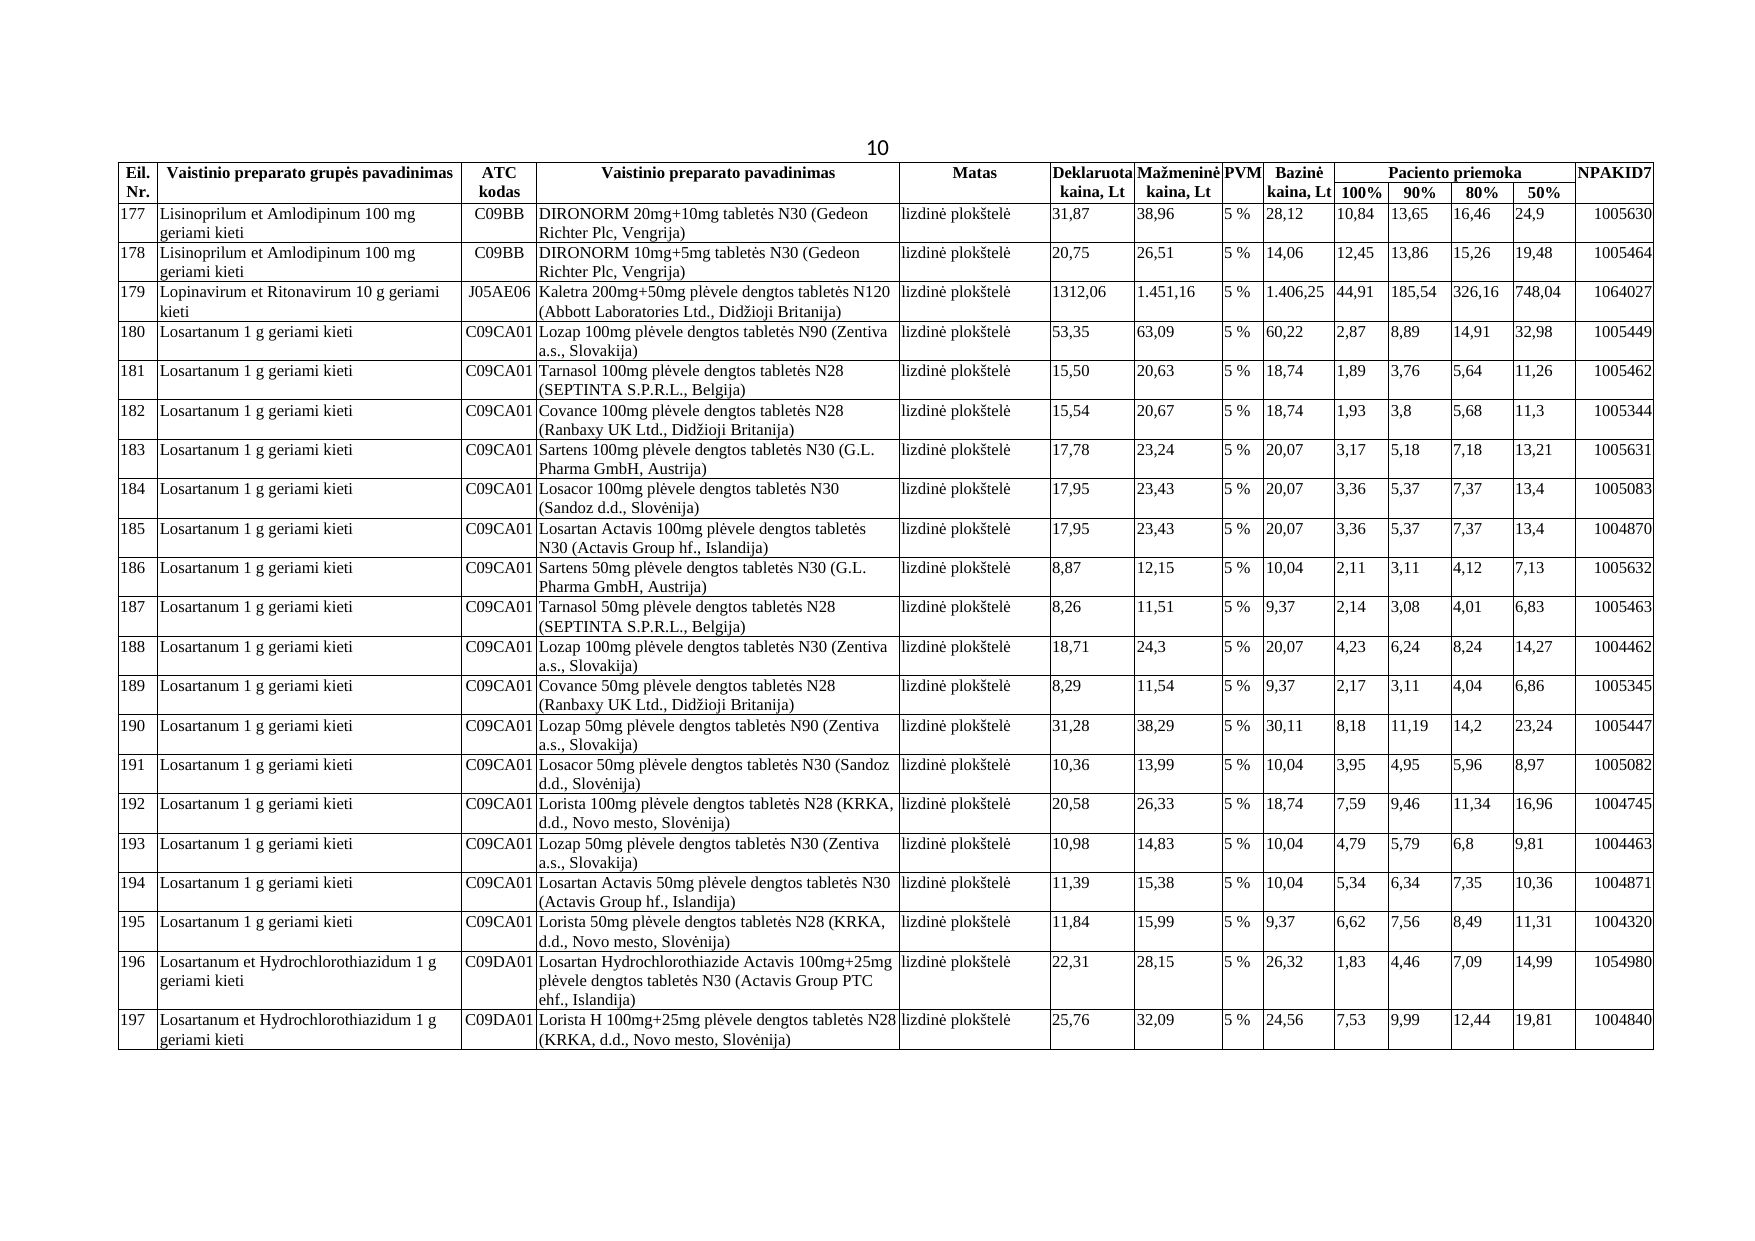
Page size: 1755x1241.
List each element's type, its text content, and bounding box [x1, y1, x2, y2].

table_cell 100% [1335, 183, 1388, 202]
table_cell Losartan Hydrochlorothiazide Actavis 100mg+25mg plėvele dengtos tabletės N30 (Actavis Group PTC ehf., Islandija) [537, 952, 899, 1009]
table_cell C09CA01 [462, 834, 536, 872]
table_cell 26,33 [1135, 794, 1222, 832]
table_cell 5 % [1223, 755, 1263, 793]
table_cell 14,99 [1514, 952, 1575, 1009]
table_cell 15,26 [1452, 243, 1513, 281]
table_cell 20,07 [1264, 519, 1334, 557]
table_cell Sartens 50mg plėvele dengtos tabletės N30 (G.L. Pharma GmbH, Austrija) [537, 558, 899, 596]
table_cell Losartanum 1 g geriami kieti [158, 440, 461, 478]
table_cell 7,13 [1514, 558, 1575, 596]
table_cell lizdinė plokštelė [900, 834, 1050, 872]
table_cell 10,36 [1514, 873, 1575, 911]
table_cell Losacor 100mg plėvele dengtos tabletės N30 (Sandoz d.d., Slovėnija) [537, 479, 899, 517]
table_cell 5,79 [1389, 834, 1451, 872]
table_cell 5 % [1223, 519, 1263, 557]
table_cell 11,34 [1452, 794, 1513, 832]
table_cell 4,46 [1389, 952, 1451, 1009]
table_cell 5 % [1223, 282, 1263, 321]
table_cell 9,81 [1514, 834, 1575, 872]
table_cell 11,39 [1051, 873, 1134, 911]
table_cell 11,3 [1514, 400, 1575, 439]
table_cell 195 [119, 912, 157, 951]
table_cell 5 % [1223, 676, 1263, 714]
table_cell 196 [119, 952, 157, 1009]
table_cell lizdinė plokštelė [900, 440, 1050, 478]
table_cell Losartanum 1 g geriami kieti [158, 597, 461, 636]
table_cell 7,59 [1335, 794, 1388, 832]
table_cell 3,8 [1389, 400, 1451, 439]
table_cell 194 [119, 873, 157, 911]
table_cell 13,21 [1514, 440, 1575, 478]
table_cell 183 [119, 440, 157, 478]
table_cell Sartens 100mg plėvele dengtos tabletės N30 (G.L. Pharma GmbH, Austrija) [537, 440, 899, 478]
table_cell 1.406,25 [1264, 282, 1334, 321]
table_cell 13,86 [1389, 243, 1451, 281]
table_cell Kaletra 200mg+50mg plėvele dengtos tabletės N120 (Abbott Laboratories Ltd., Didžioji Britanija) [537, 282, 899, 321]
table_cell Losartanum 1 g geriami kieti [158, 479, 461, 517]
table_cell 18,71 [1051, 637, 1134, 675]
table_cell 20,75 [1051, 243, 1134, 281]
table_cell 3,08 [1389, 597, 1451, 636]
table_cell 13,99 [1135, 755, 1222, 793]
table_cell 1005344 [1576, 400, 1653, 439]
table_cell C09BB [462, 243, 536, 281]
table_cell 1004320 [1576, 912, 1653, 951]
table_cell 63,09 [1135, 322, 1222, 360]
table_cell 17,95 [1051, 519, 1134, 557]
table_cell 1004745 [1576, 794, 1653, 832]
table_cell 1005464 [1576, 243, 1653, 281]
table_cell lizdinė plokštelė [900, 952, 1050, 1009]
table_cell 1004871 [1576, 873, 1653, 911]
table_cell 26,32 [1264, 952, 1334, 1009]
table_cell 7,35 [1452, 873, 1513, 911]
table_header Eil. Nr. [119, 163, 157, 202]
table_cell 38,96 [1135, 204, 1222, 242]
table_cell 3,76 [1389, 361, 1451, 399]
table_cell 9,46 [1389, 794, 1451, 832]
table_cell Losartanum 1 g geriami kieti [158, 361, 461, 399]
table_cell 1005083 [1576, 479, 1653, 517]
table_cell 24,56 [1264, 1010, 1334, 1048]
table_cell 30,11 [1264, 715, 1334, 754]
table_cell Lisinoprilum et Amlodipinum 100 mg geriami kieti [158, 204, 461, 242]
table_cell 5 % [1223, 440, 1263, 478]
table_cell 1054980 [1576, 952, 1653, 1009]
table_cell 1,93 [1335, 400, 1388, 439]
table_cell lizdinė plokštelė [900, 1010, 1050, 1048]
table_header Vaistinio preparato pavadinimas [537, 163, 899, 202]
table_cell C09CA01 [462, 519, 536, 557]
table_cell 7,18 [1452, 440, 1513, 478]
table_cell 11,84 [1051, 912, 1134, 951]
table_cell Losartanum 1 g geriami kieti [158, 715, 461, 754]
table_cell 15,54 [1051, 400, 1134, 439]
table_cell lizdinė plokštelė [900, 676, 1050, 714]
table_cell Losartan Actavis 100mg plėvele dengtos tabletės N30 (Actavis Group hf., Islandija) [537, 519, 899, 557]
table_cell 3,36 [1335, 479, 1388, 517]
table_cell 1005082 [1576, 755, 1653, 793]
table_cell 17,95 [1051, 479, 1134, 517]
table_cell Losartanum 1 g geriami kieti [158, 400, 461, 439]
table_cell Lopinavirum et Ritonavirum 10 g geriami kieti [158, 282, 461, 321]
table_cell 9,37 [1264, 912, 1334, 951]
table_cell 7,56 [1389, 912, 1451, 951]
table_cell 5 % [1223, 1010, 1263, 1048]
table_cell Losartanum 1 g geriami kieti [158, 912, 461, 951]
table_cell 192 [119, 794, 157, 832]
table_cell lizdinė plokštelė [900, 912, 1050, 951]
table_cell 193 [119, 834, 157, 872]
table_cell C09DA01 [462, 952, 536, 1009]
table_cell C09CA01 [462, 440, 536, 478]
table_cell 25,76 [1051, 1010, 1134, 1048]
table_header Matas [900, 163, 1050, 202]
table_cell 748,04 [1514, 282, 1575, 321]
table_cell 14,2 [1452, 715, 1513, 754]
table_cell Lorista H 100mg+25mg plėvele dengtos tabletės N28 (KRKA, d.d., Novo mesto, Slovėnija) [537, 1010, 899, 1048]
table_cell Losartanum 1 g geriami kieti [158, 637, 461, 675]
table_cell C09CA01 [462, 558, 536, 596]
table_cell 3,11 [1389, 676, 1451, 714]
table_cell 5,68 [1452, 400, 1513, 439]
table_cell 10,98 [1051, 834, 1134, 872]
table_cell 20,07 [1264, 440, 1334, 478]
table_cell 5 % [1223, 873, 1263, 911]
table_cell Lozap 100mg plėvele dengtos tabletės N90 (Zentiva a.s., Slovakija) [537, 322, 899, 360]
table_cell lizdinė plokštelė [900, 755, 1050, 793]
table_cell 28,12 [1264, 204, 1334, 242]
table_cell 5,34 [1335, 873, 1388, 911]
table_cell 7,37 [1452, 479, 1513, 517]
table_cell Losartan Actavis 50mg plėvele dengtos tabletės N30 (Actavis Group hf., Islandija) [537, 873, 899, 911]
table_cell C09CA01 [462, 361, 536, 399]
table_cell 10,36 [1051, 755, 1134, 793]
table_cell 10,04 [1264, 755, 1334, 793]
table_cell 24,9 [1514, 204, 1575, 242]
table_cell 19,48 [1514, 243, 1575, 281]
table_cell 3,17 [1335, 440, 1388, 478]
table_cell 8,89 [1389, 322, 1451, 360]
table_header Mažmeninė kaina, Lt [1135, 163, 1222, 202]
table_header PVM [1223, 163, 1263, 202]
table_cell Lisinoprilum et Amlodipinum 100 mg geriami kieti [158, 243, 461, 281]
table_cell lizdinė plokštelė [900, 794, 1050, 832]
table_cell 14,27 [1514, 637, 1575, 675]
table_cell 3,95 [1335, 755, 1388, 793]
table_cell 8,87 [1051, 558, 1134, 596]
table_cell C09CA01 [462, 637, 536, 675]
table_cell 90% [1389, 183, 1451, 202]
table_cell lizdinė plokštelė [900, 597, 1050, 636]
table_cell 5 % [1223, 400, 1263, 439]
table_header NPAKID7 [1576, 163, 1653, 202]
table_cell 184 [119, 479, 157, 517]
table_cell 23,24 [1135, 440, 1222, 478]
table_cell 181 [119, 361, 157, 399]
table_cell C09CA01 [462, 715, 536, 754]
table_cell 1005449 [1576, 322, 1653, 360]
table_cell 182 [119, 400, 157, 439]
table_cell 16,46 [1452, 204, 1513, 242]
table_cell 7,09 [1452, 952, 1513, 1009]
table_cell 5 % [1223, 558, 1263, 596]
table_cell 190 [119, 715, 157, 754]
table_cell 5 % [1223, 715, 1263, 754]
table_cell 188 [119, 637, 157, 675]
table_cell 53,35 [1051, 322, 1134, 360]
table_cell C09CA01 [462, 676, 536, 714]
table_cell 5 % [1223, 597, 1263, 636]
table_cell Lorista 100mg plėvele dengtos tabletės N28 (KRKA, d.d., Novo mesto, Slovėnija) [537, 794, 899, 832]
table_cell 80% [1452, 183, 1513, 202]
table_cell C09CA01 [462, 755, 536, 793]
table_cell J05AE06 [462, 282, 536, 321]
table_cell 6,83 [1514, 597, 1575, 636]
table_cell Losartanum 1 g geriami kieti [158, 755, 461, 793]
table_cell lizdinė plokštelė [900, 637, 1050, 675]
table_cell lizdinė plokštelė [900, 873, 1050, 911]
table_cell C09CA01 [462, 873, 536, 911]
table_cell 15,50 [1051, 361, 1134, 399]
table_cell 11,26 [1514, 361, 1575, 399]
table_cell 2,11 [1335, 558, 1388, 596]
table_cell 3,36 [1335, 519, 1388, 557]
table_cell 5,64 [1452, 361, 1513, 399]
table_cell 20,07 [1264, 479, 1334, 517]
table_cell 24,3 [1135, 637, 1222, 675]
table_cell 9,37 [1264, 597, 1334, 636]
table_cell C09CA01 [462, 479, 536, 517]
table_cell Lozap 50mg plėvele dengtos tabletės N30 (Zentiva a.s., Slovakija) [537, 834, 899, 872]
table_cell Losacor 50mg plėvele dengtos tabletės N30 (Sandoz d.d., Slovėnija) [537, 755, 899, 793]
table_cell 5,37 [1389, 479, 1451, 517]
table_cell 28,15 [1135, 952, 1222, 1009]
table_cell 2,14 [1335, 597, 1388, 636]
table_cell 185,54 [1389, 282, 1451, 321]
table_cell 5,37 [1389, 519, 1451, 557]
table_cell 178 [119, 243, 157, 281]
table_header Deklaruota kaina, Lt [1051, 163, 1134, 202]
table_cell 7,37 [1452, 519, 1513, 557]
table_cell Losartanum 1 g geriami kieti [158, 322, 461, 360]
table_cell 3,11 [1389, 558, 1451, 596]
table_cell 20,67 [1135, 400, 1222, 439]
table_cell 9,99 [1389, 1010, 1451, 1048]
table_cell 17,78 [1051, 440, 1134, 478]
table_cell 23,43 [1135, 519, 1222, 557]
table_cell Losartanum 1 g geriami kieti [158, 834, 461, 872]
table_cell 10,04 [1264, 873, 1334, 911]
table_cell 8,26 [1051, 597, 1134, 636]
table_cell C09CA01 [462, 400, 536, 439]
table_cell 19,81 [1514, 1010, 1575, 1048]
table_cell 11,19 [1389, 715, 1451, 754]
table_cell 197 [119, 1010, 157, 1048]
table_cell 22,31 [1051, 952, 1134, 1009]
table_cell 31,28 [1051, 715, 1134, 754]
table_cell 8,49 [1452, 912, 1513, 951]
table_cell 5 % [1223, 637, 1263, 675]
table_cell 20,07 [1264, 637, 1334, 675]
table_cell 191 [119, 755, 157, 793]
table_cell 13,4 [1514, 479, 1575, 517]
table_cell C09DA01 [462, 1010, 536, 1048]
table_cell C09CA01 [462, 794, 536, 832]
table_cell 32,98 [1514, 322, 1575, 360]
table_cell 15,38 [1135, 873, 1222, 911]
table_cell 2,17 [1335, 676, 1388, 714]
table_cell 187 [119, 597, 157, 636]
table_cell 177 [119, 204, 157, 242]
table_cell 8,97 [1514, 755, 1575, 793]
table_cell 8,18 [1335, 715, 1388, 754]
table_cell Lorista 50mg plėvele dengtos tabletės N28 (KRKA, d.d., Novo mesto, Slovėnija) [537, 912, 899, 951]
table_cell 9,37 [1264, 676, 1334, 714]
table_cell 7,53 [1335, 1010, 1388, 1048]
table_cell 14,91 [1452, 322, 1513, 360]
table_cell 11,51 [1135, 597, 1222, 636]
table_cell 18,74 [1264, 400, 1334, 439]
table_cell 10,04 [1264, 558, 1334, 596]
table_cell 5 % [1223, 243, 1263, 281]
table_cell 5 % [1223, 794, 1263, 832]
table_cell 20,58 [1051, 794, 1134, 832]
table_cell DIRONORM 20mg+10mg tabletės N30 (Gedeon Richter Plc, Vengrija) [537, 204, 899, 242]
table_cell lizdinė plokštelė [900, 282, 1050, 321]
table_cell 1,83 [1335, 952, 1388, 1009]
table_cell 6,34 [1389, 873, 1451, 911]
table_cell C09BB [462, 204, 536, 242]
table_cell 18,74 [1264, 361, 1334, 399]
table_cell 1,89 [1335, 361, 1388, 399]
table_cell 8,29 [1051, 676, 1134, 714]
table_cell lizdinė plokštelė [900, 322, 1050, 360]
table_cell 186 [119, 558, 157, 596]
table_cell 4,01 [1452, 597, 1513, 636]
table_cell 5 % [1223, 479, 1263, 517]
table_cell 1005631 [1576, 440, 1653, 478]
table_cell 5 % [1223, 361, 1263, 399]
table_cell 1312,06 [1051, 282, 1134, 321]
table_cell 179 [119, 282, 157, 321]
table_cell 4,12 [1452, 558, 1513, 596]
table_cell 44,91 [1335, 282, 1388, 321]
table_cell 15,99 [1135, 912, 1222, 951]
table_cell 5,18 [1389, 440, 1451, 478]
table_cell Tarnasol 100mg plėvele dengtos tabletės N28 (SEPTINTA S.P.R.L., Belgija) [537, 361, 899, 399]
table_cell 5 % [1223, 952, 1263, 1009]
table_cell 180 [119, 322, 157, 360]
table_cell Losartanum 1 g geriami kieti [158, 676, 461, 714]
table_cell 1005630 [1576, 204, 1653, 242]
table_cell Losartanum et Hydrochlorothiazidum 1 g geriami kieti [158, 1010, 461, 1048]
table_cell Covance 50mg plėvele dengtos tabletės N28 (Ranbaxy UK Ltd., Didžioji Britanija) [537, 676, 899, 714]
table_cell 1004462 [1576, 637, 1653, 675]
table_cell Losartanum 1 g geriami kieti [158, 558, 461, 596]
table_cell 2,87 [1335, 322, 1388, 360]
table_cell Covance 100mg plėvele dengtos tabletės N28 (Ranbaxy UK Ltd., Didžioji Britanija) [537, 400, 899, 439]
table_cell 185 [119, 519, 157, 557]
table_cell 4,04 [1452, 676, 1513, 714]
table_cell 12,15 [1135, 558, 1222, 596]
table_cell 326,16 [1452, 282, 1513, 321]
table_cell 189 [119, 676, 157, 714]
table_header ATC kodas [462, 163, 536, 202]
table_cell 31,87 [1051, 204, 1134, 242]
table_cell 20,63 [1135, 361, 1222, 399]
table_cell lizdinė plokštelė [900, 361, 1050, 399]
table_cell lizdinė plokštelė [900, 243, 1050, 281]
table_cell 6,62 [1335, 912, 1388, 951]
table_cell lizdinė plokštelė [900, 715, 1050, 754]
table_cell 11,31 [1514, 912, 1575, 951]
table_cell 10,84 [1335, 204, 1388, 242]
table_cell 1005462 [1576, 361, 1653, 399]
table_cell 60,22 [1264, 322, 1334, 360]
table_header Vaistinio preparato grupės pavadinimas [158, 163, 461, 202]
table_cell Lozap 100mg plėvele dengtos tabletės N30 (Zentiva a.s., Slovakija) [537, 637, 899, 675]
table_cell C09CA01 [462, 597, 536, 636]
table_cell lizdinė plokštelė [900, 400, 1050, 439]
table_cell 1004463 [1576, 834, 1653, 872]
table_cell 1004840 [1576, 1010, 1653, 1048]
table_cell 13,4 [1514, 519, 1575, 557]
table_cell C09CA01 [462, 912, 536, 951]
table_cell 5 % [1223, 834, 1263, 872]
table_cell 23,43 [1135, 479, 1222, 517]
table_cell lizdinė plokštelė [900, 479, 1050, 517]
table_cell 1005447 [1576, 715, 1653, 754]
table_cell Losartanum 1 g geriami kieti [158, 519, 461, 557]
table_cell 5,96 [1452, 755, 1513, 793]
table_cell 5 % [1223, 322, 1263, 360]
table_cell Losartanum 1 g geriami kieti [158, 794, 461, 832]
table_header Paciento priemoka [1335, 163, 1575, 182]
table_cell Losartanum 1 g geriami kieti [158, 873, 461, 911]
table_cell 16,96 [1514, 794, 1575, 832]
table_cell 6,24 [1389, 637, 1451, 675]
table_cell 11,54 [1135, 676, 1222, 714]
table_cell 6,8 [1452, 834, 1513, 872]
table_cell 12,44 [1452, 1010, 1513, 1048]
table_cell 5 % [1223, 912, 1263, 951]
table_cell 5 % [1223, 204, 1263, 242]
table_cell DIRONORM 10mg+5mg tabletės N30 (Gedeon Richter Plc, Vengrija) [537, 243, 899, 281]
table_cell 23,24 [1514, 715, 1575, 754]
table_cell Tarnasol 50mg plėvele dengtos tabletės N28 (SEPTINTA S.P.R.L., Belgija) [537, 597, 899, 636]
table_cell 1004870 [1576, 519, 1653, 557]
table_cell 18,74 [1264, 794, 1334, 832]
table_cell 38,29 [1135, 715, 1222, 754]
table_cell 32,09 [1135, 1010, 1222, 1048]
table_cell 4,79 [1335, 834, 1388, 872]
table_cell 4,23 [1335, 637, 1388, 675]
table_cell lizdinė plokštelė [900, 204, 1050, 242]
table_cell 10,04 [1264, 834, 1334, 872]
table_cell 13,65 [1389, 204, 1451, 242]
table_cell 14,83 [1135, 834, 1222, 872]
table_cell 12,45 [1335, 243, 1388, 281]
table_cell 8,24 [1452, 637, 1513, 675]
table_cell 1005463 [1576, 597, 1653, 636]
table_cell Lozap 50mg plėvele dengtos tabletės N90 (Zentiva a.s., Slovakija) [537, 715, 899, 754]
table_cell 1005632 [1576, 558, 1653, 596]
table_cell 1064027 [1576, 282, 1653, 321]
table_cell 26,51 [1135, 243, 1222, 281]
table_header Bazinė kaina, Lt [1264, 163, 1334, 202]
table_cell 4,95 [1389, 755, 1451, 793]
table_cell Losartanum et Hydrochlorothiazidum 1 g geriami kieti [158, 952, 461, 1009]
table_cell 14,06 [1264, 243, 1334, 281]
table_cell 1005345 [1576, 676, 1653, 714]
table_cell 6,86 [1514, 676, 1575, 714]
table_cell 1.451,16 [1135, 282, 1222, 321]
table_cell 50% [1514, 183, 1575, 202]
table_cell lizdinė plokštelė [900, 519, 1050, 557]
table_cell C09CA01 [462, 322, 536, 360]
table_cell lizdinė plokštelė [900, 558, 1050, 596]
